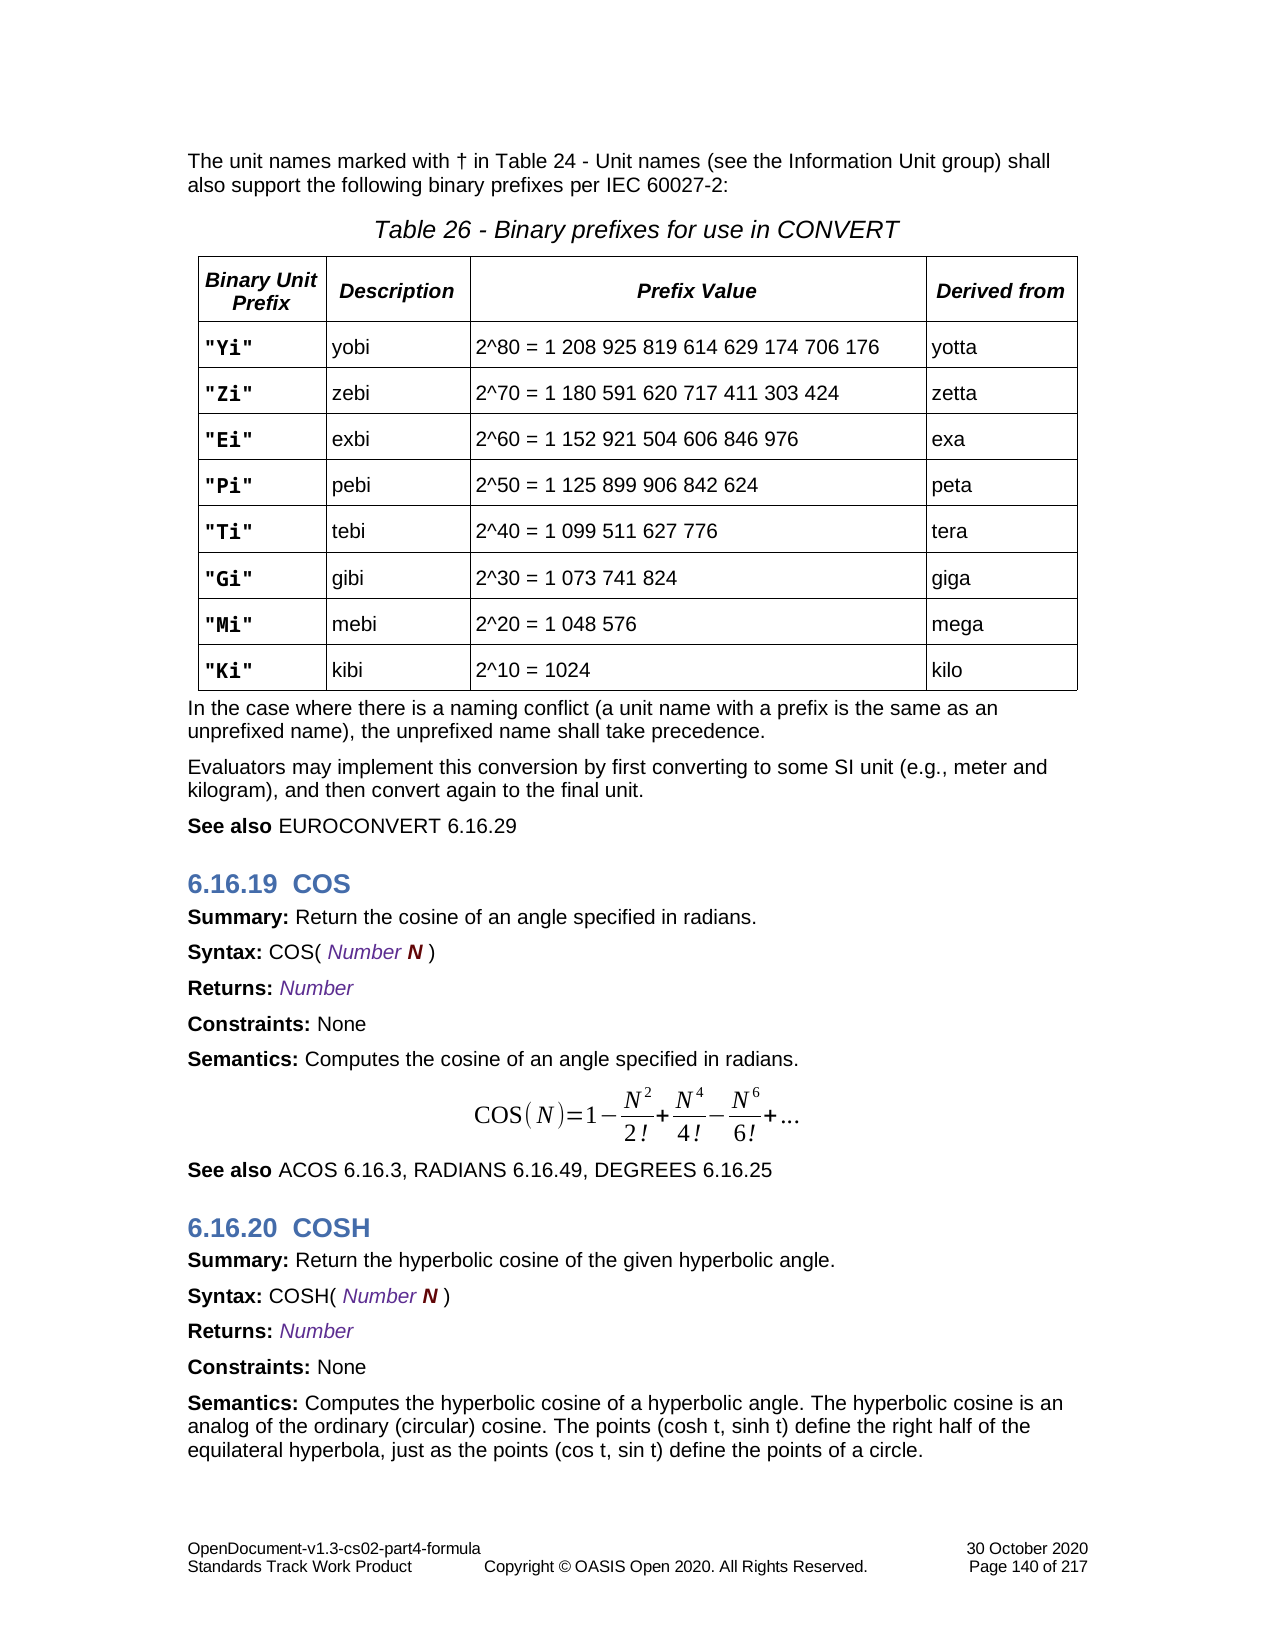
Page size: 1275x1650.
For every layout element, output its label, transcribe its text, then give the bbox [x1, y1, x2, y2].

table_cell 2^30 = 1 073 741 824 [471, 553, 926, 598]
text In the case where there is a naming conflict (a unit name with a prefix is the same as an unprefixed name), the unprefixed name shall take precedence. [187, 696, 1088, 743]
table_cell "Zi" [199, 368, 326, 413]
table_cell tera [927, 506, 1077, 552]
text Evaluators may implement this conversion by first converting to some SI unit (e.g., meter and kilogram), and then convert again to the final unit. [187, 755, 1088, 802]
table_cell 2^80 = 1 208 925 819 614 629 174 706 176 [471, 322, 926, 367]
text Returns: Number [187, 976, 1088, 1000]
table_cell yotta [927, 322, 1077, 367]
table_cell kilo [927, 645, 1077, 690]
table_cell mega [927, 599, 1077, 644]
text Table 26 - Binary prefixes for use in CONVERT [187, 216, 1088, 244]
table_header Description [327, 257, 470, 321]
text See also ACOS 6.16.3, RADIANS 6.16.49, DEGREES 6.16.25 [187, 1158, 1088, 1182]
table_cell zetta [927, 368, 1077, 413]
table_cell 2^60 = 1 152 921 504 606 846 976 [471, 414, 926, 459]
table_header Prefix Value [471, 257, 926, 321]
text See also EUROCONVERT 6.16.29 [187, 814, 1088, 838]
text Syntax: COSH( Number N ) [187, 1284, 1088, 1308]
text Syntax: COS( Number N ) [187, 941, 1088, 964]
text Semantics: Computes the hyperbolic cosine of a hyperbolic angle. The hyperbolic cosine is an analog of the ordinary (circular) cosine. The points (cosh t, sinh t) define the right half of the equilateral hyperbola, just as the points (cos t, sin t) define the points of a circle. [187, 1391, 1088, 1462]
table_cell "Pi" [199, 460, 326, 505]
table_cell gibi [327, 553, 470, 598]
table_cell "Ti" [199, 506, 326, 552]
table_cell "Gi" [199, 553, 326, 598]
table_cell exbi [327, 414, 470, 459]
table_cell exa [927, 414, 1077, 459]
text The unit names marked with † in Table 24 - Unit names (see the Information Unit group) shall also support the following binary prefixes per IEC 60027-2: [187, 150, 1088, 197]
table_cell mebi [327, 599, 470, 644]
subtitle COS [187, 869, 1088, 899]
table_cell kibi [327, 645, 470, 690]
text Summary: Return the cosine of an angle specified in radians. [187, 905, 1088, 929]
table_cell "Yi" [199, 322, 326, 367]
table_cell 2^20 = 1 048 576 [471, 599, 926, 644]
text Constraints: None [187, 1356, 1088, 1379]
table_cell tebi [327, 506, 470, 552]
text Semantics: Computes the cosine of an angle specified in radians. [187, 1048, 1088, 1071]
text Returns: Number [187, 1320, 1088, 1343]
table_cell "Ki" [199, 645, 326, 690]
text Summary: Return the hyperbolic cosine of the given hyperbolic angle. [187, 1249, 1088, 1272]
text Constraints: None [187, 1012, 1088, 1036]
table_header Derived from [927, 257, 1077, 321]
table_cell 2^70 = 1 180 591 620 717 411 303 424 [471, 368, 926, 413]
table_cell 2^40 = 1 099 511 627 776 [471, 506, 926, 552]
table_header Binary Unit Prefix [199, 257, 326, 321]
table_cell peta [927, 460, 1077, 505]
table_cell 2^50 = 1 125 899 906 842 624 [471, 460, 926, 505]
table_cell yobi [327, 322, 470, 367]
subtitle COSH [187, 1213, 1088, 1243]
table_cell 2^10 = 1024 [471, 645, 926, 690]
table_cell "Mi" [199, 599, 326, 644]
table_cell giga [927, 553, 1077, 598]
table_cell zebi [327, 368, 470, 413]
table_cell "Ei" [199, 414, 326, 459]
table_cell pebi [327, 460, 470, 505]
